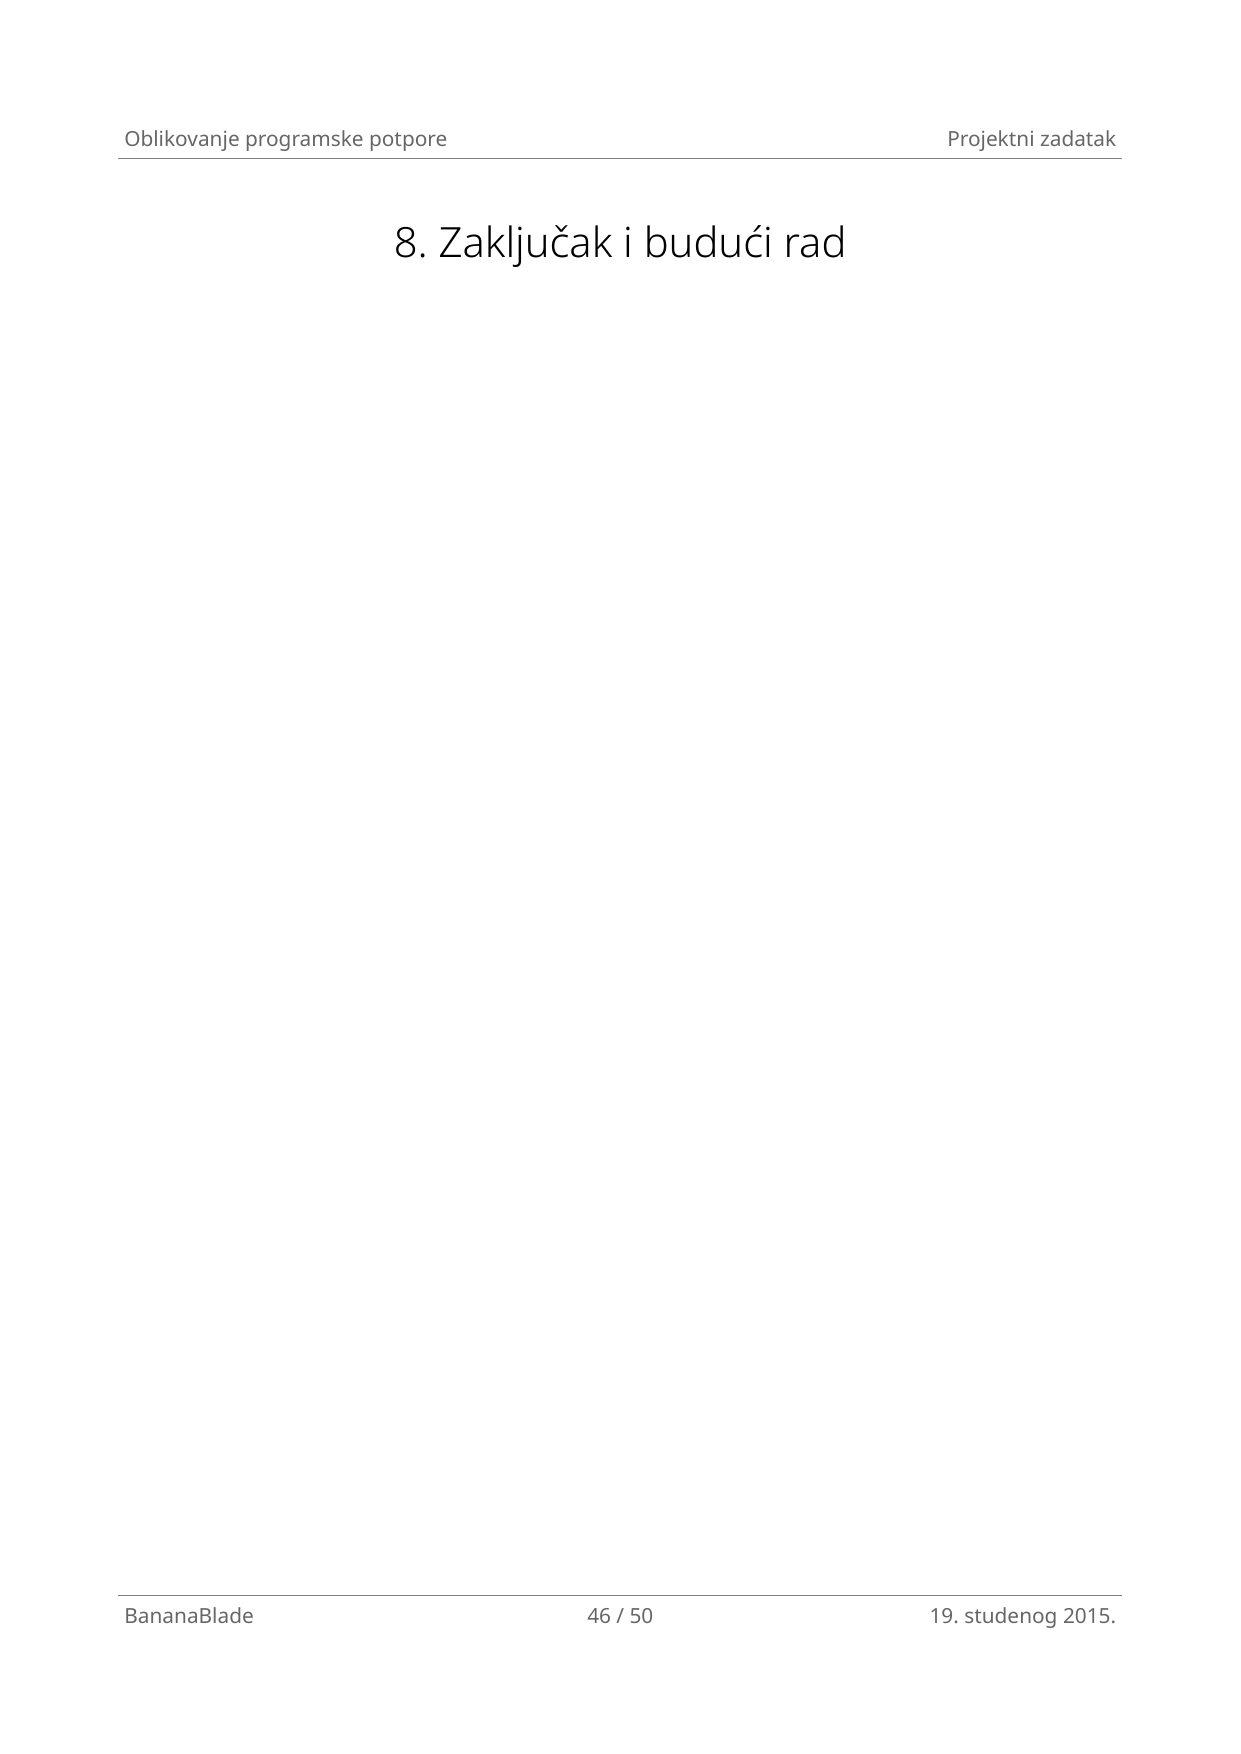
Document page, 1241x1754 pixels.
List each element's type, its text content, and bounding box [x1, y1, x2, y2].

subtitle 8. Zaključak i budući rad [118, 213, 1122, 270]
